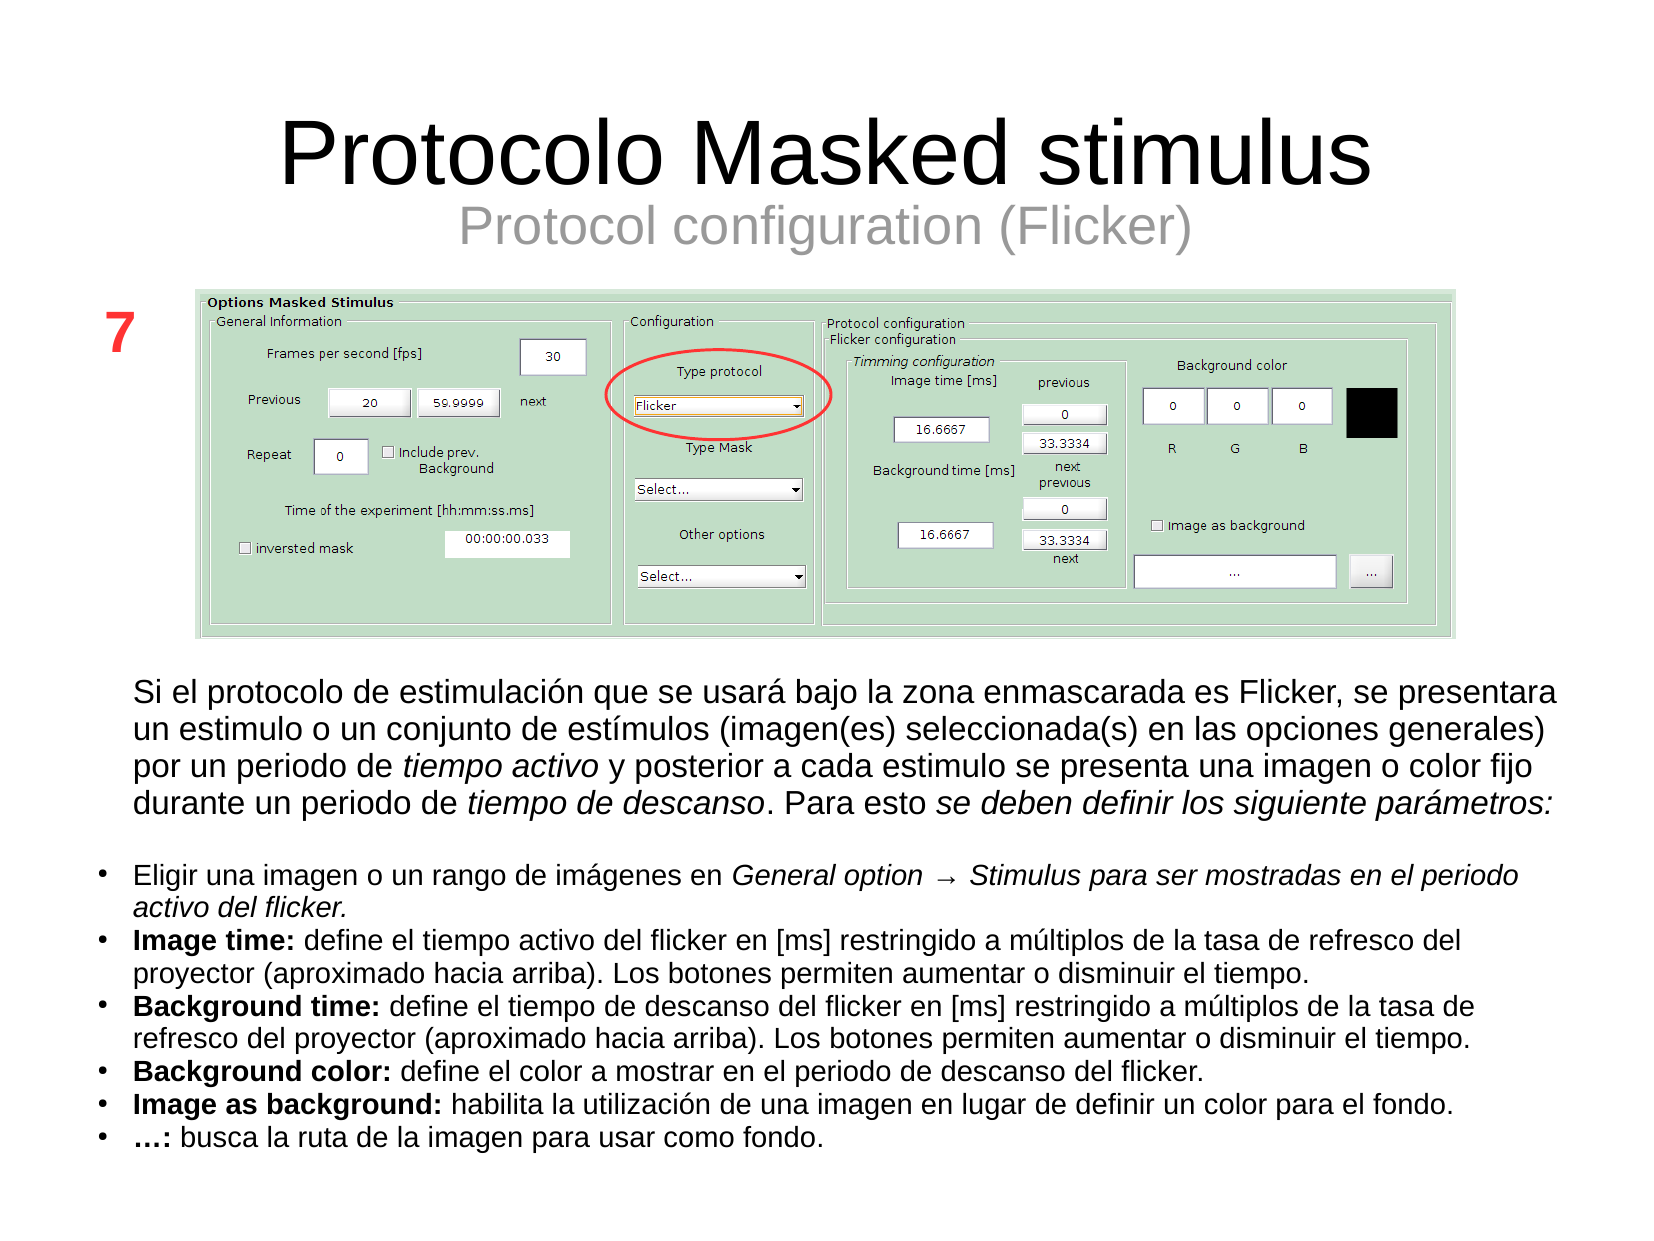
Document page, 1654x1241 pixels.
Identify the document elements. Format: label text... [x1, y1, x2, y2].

title Protocolo Masked stimulus [82, 49, 1571, 195]
text_box 7 [90, 292, 151, 373]
text_box Si el protocolo de estimulación que se usará bajo la zona enmascarada es Flicker, se presentara un estimulo o un conjunto de estímulos (imagen(es) seleccionada(s) en las opciones generales) por un periodo de tiempo activo y posterior a cada estimulo se presenta una imagen o color fijo durante un periodo de tiempo de descanso. Para esto se deben definir los siguiente parámetros: Eligir una imagen o un rango de imágenes en General option → Stimulus para ser mostradas en el periodo activo del flicker. Image time: define el tiempo activo del flicker en [ms] restringido a múltiplos de la tasa de refresco del proyector (aproximado hacia arriba). Los botones permiten aumentar o disminuir el tiempo. Background time: define el tiempo de descanso del flicker en [ms] restringido a múltiplos de la tasa de refresco del proyector (aproximado hacia arriba). Los botones permiten aumentar o disminuir el tiempo. Background color: define el color a mostrar en el periodo de descanso del flicker. Image as background: habilita la utilización de una imagen en lugar de definir un color para el fondo. …: busca la ruta de la imagen para usar como fondo. [82, 665, 1576, 1196]
title Protocol configuration (Flicker) [82, 195, 1571, 257]
picture [195, 289, 1456, 639]
